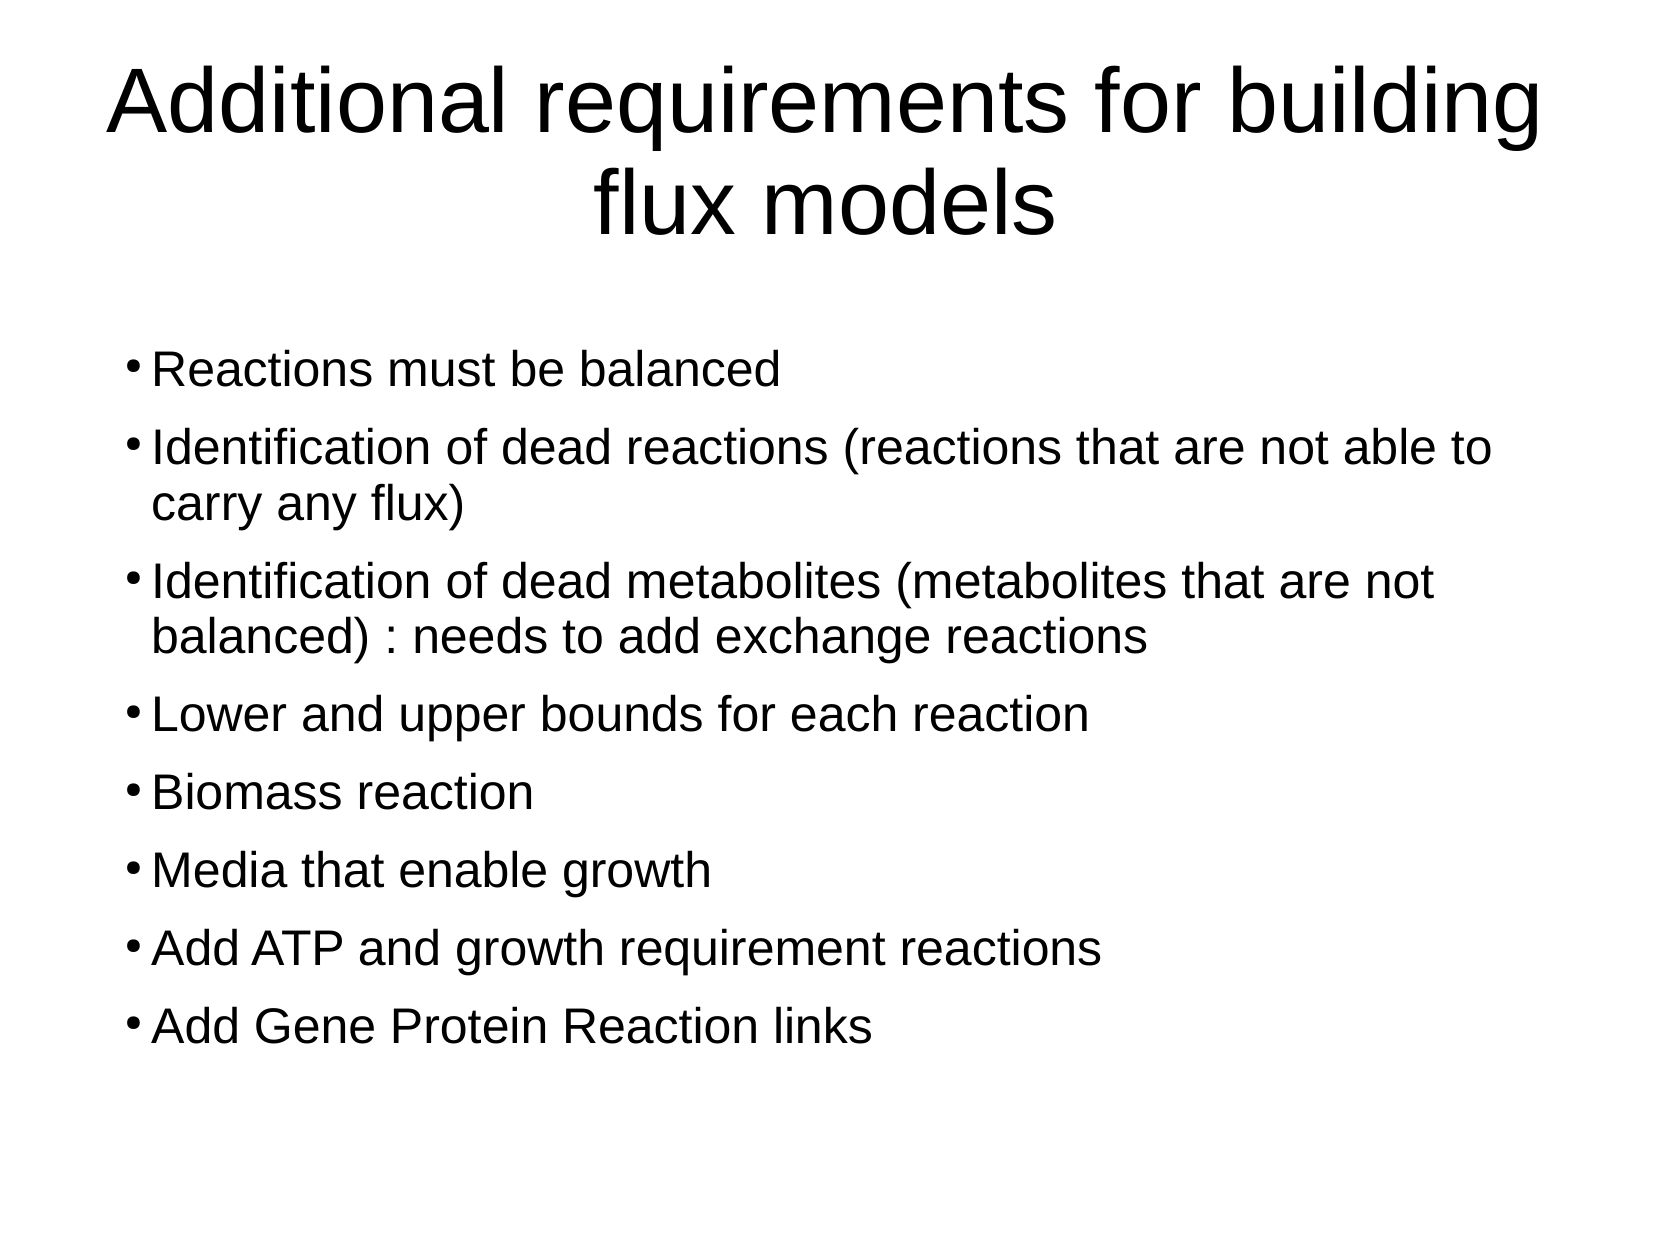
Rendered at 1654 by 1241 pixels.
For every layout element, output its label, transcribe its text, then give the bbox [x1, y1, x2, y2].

title Additional requirements for building flux models [82, 49, 1570, 256]
list Reactions must be balanced Identification of dead reactions (reactions that are not able to carry any flux) Identification of dead metabolites (metabolites that are not balanced) : needs to add exchange reactions Lower and upper bounds for each reaction Biomass reaction Media that enable growth Add ATP and growth requirement reactions Add Gene Protein Reaction links [82, 337, 1570, 1057]
